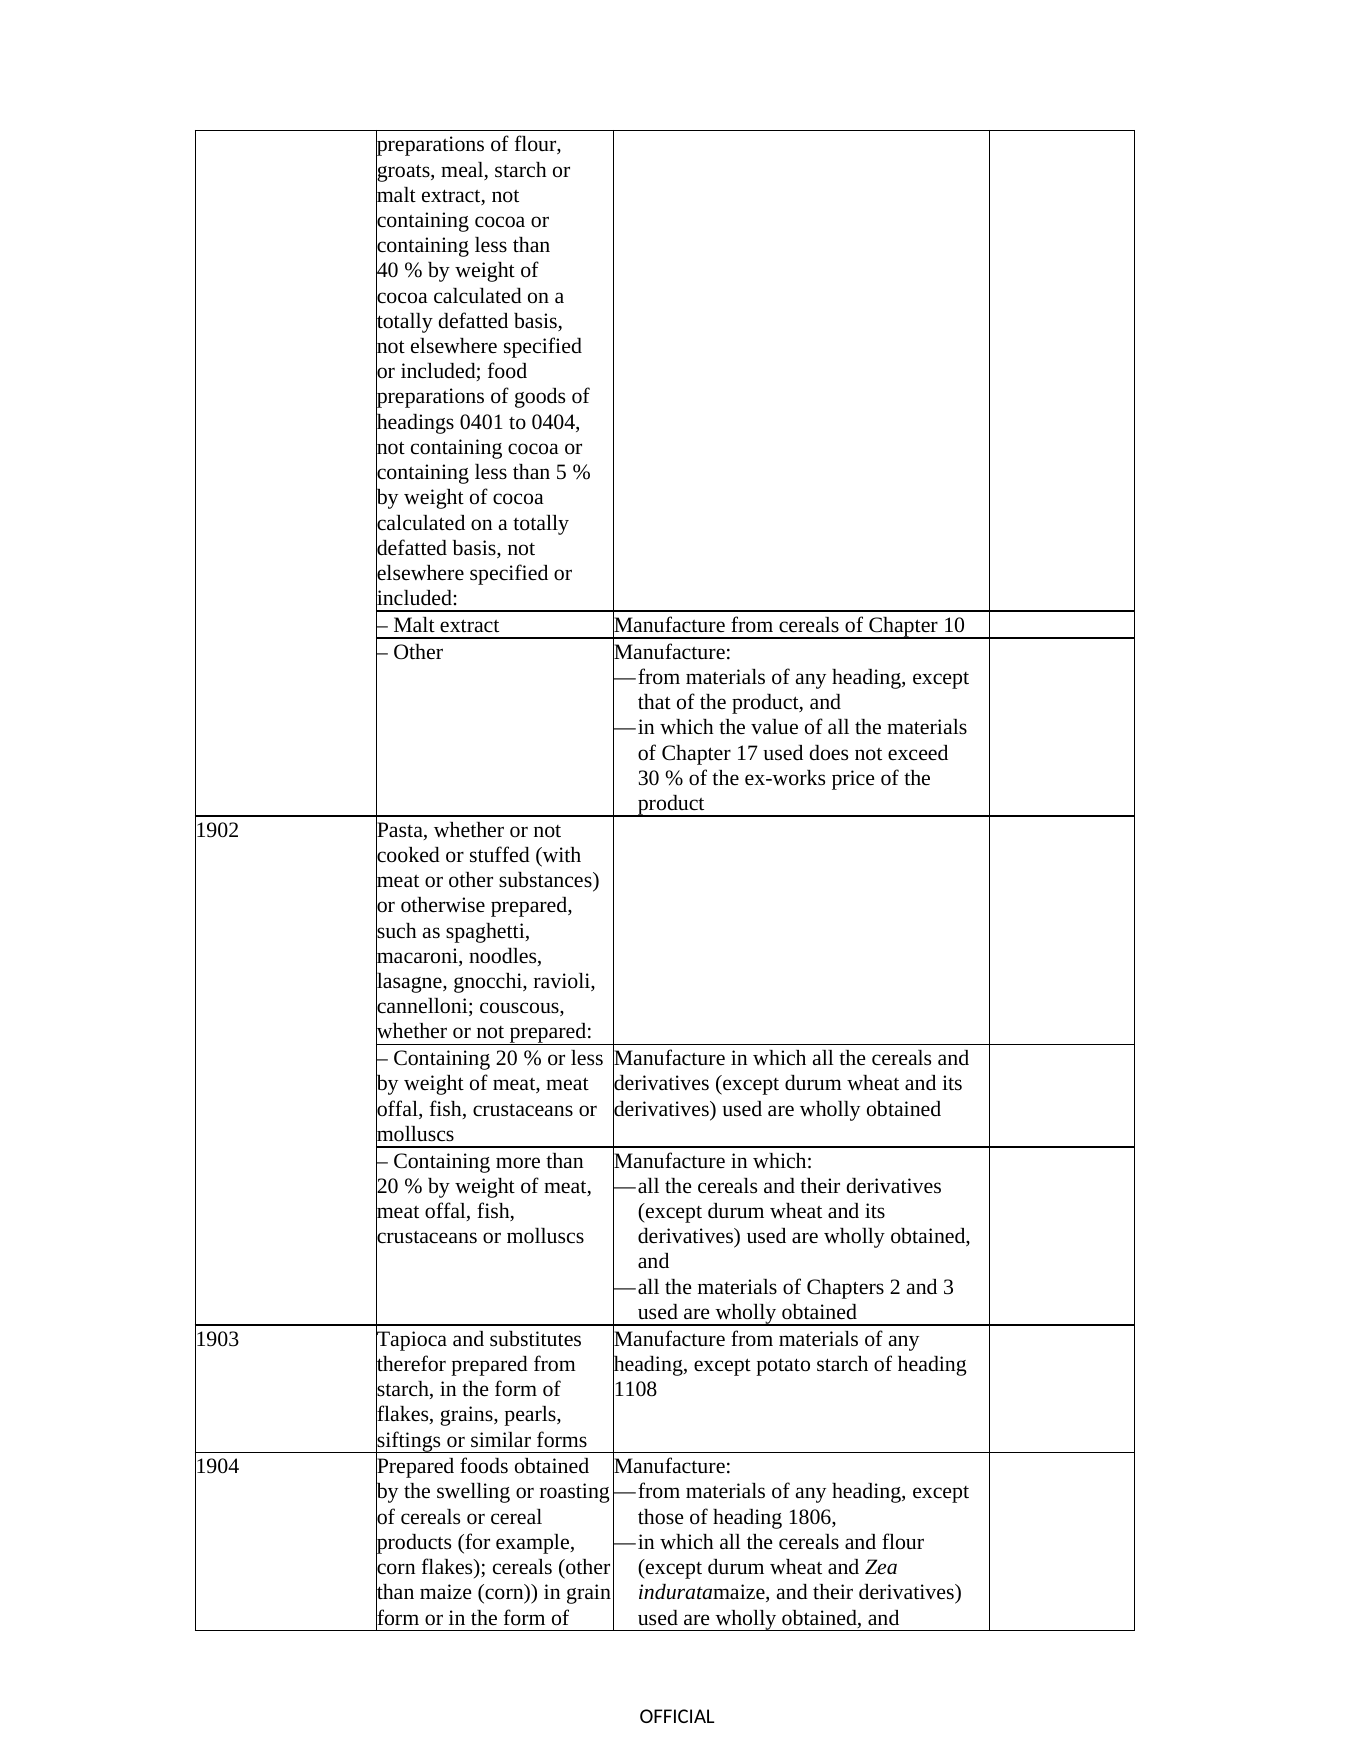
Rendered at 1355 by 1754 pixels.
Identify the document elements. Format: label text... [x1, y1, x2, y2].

table_cell – Other [377, 639, 613, 815]
table_header all the cereals and their derivatives (except durum wheat and its derivatives) used are wholly obtained, and [638, 1173, 989, 1274]
table_cell Tapioca and substitutes therefor prepared from starch, in the form of flakes, grains, pearls, siftings or similar forms [377, 1326, 613, 1452]
table_cell [990, 817, 1134, 1044]
table_cell [990, 1326, 1134, 1452]
table_cell [990, 131, 1134, 610]
table_cell Manufacture in which all the cereals and derivatives (except durum wheat and its derivatives) used are wholly obtained [614, 1045, 989, 1146]
table_cell Manufacture from cereals of Chapter 10 [614, 612, 989, 637]
table_cell Manufacture: [614, 639, 989, 815]
table_cell 1902 [196, 817, 376, 1324]
table_cell [990, 1453, 1134, 1630]
table_cell – Containing 20 % or less by weight of meat, meat offal, fish, crustaceans or molluscs [377, 1045, 613, 1146]
table_header all the materials of Chapters 2 and 3 used are wholly obtained [638, 1274, 989, 1324]
table_cell 1904 [196, 1453, 376, 1630]
table_header — [614, 1173, 638, 1274]
table_header in which all the cereals and flour (except durum wheat and Zea induratamaize, and their derivatives) used are wholly obtained, and [638, 1529, 989, 1630]
table_cell [614, 817, 989, 1044]
table_cell [990, 639, 1134, 815]
table_header from materials of any heading, except those of heading 1806, [638, 1479, 989, 1529]
table_header from materials of any heading, except that of the product, and [638, 664, 989, 714]
table_cell preparations of flour, groats, meal, starch or malt extract, not containing cocoa or containing less than 40 % by weight of cocoa calculated on a totally defatted basis, not elsewhere specified or included; food preparations of goods of headings 0401 to 0404, not containing cocoa or containing less than 5 % by weight of cocoa calculated on a totally defatted basis, not elsewhere specified or included: [377, 131, 613, 610]
table_cell Pasta, whether or not cooked or stuffed (with meat or other substances) or otherwise prepared, such as spaghetti, macaroni, noodles, lasagne, gnocchi, ravioli, cannelloni; couscous, whether or not prepared: [377, 817, 613, 1044]
table_cell – Containing more than 20 % by weight of meat, meat offal, fish, crustaceans or molluscs [377, 1148, 613, 1324]
table_cell [990, 612, 1134, 637]
table_header in which the value of all the materials of Chapter 17 used does not exceed 30 % of the ex-works price of the product [638, 714, 989, 815]
table_cell Prepared foods obtained by the swelling or roasting of cereals or cereal products (for example, corn flakes); cereals (other than maize (corn)) in grain form or in the form of [377, 1453, 613, 1630]
table_header — [614, 664, 638, 714]
table_cell [990, 1148, 1134, 1324]
table_header — [614, 1479, 638, 1529]
table_cell [990, 1045, 1134, 1146]
table_cell [196, 131, 376, 815]
table_header — [614, 714, 638, 815]
table_cell Manufacture: [614, 1453, 989, 1630]
table_header — [614, 1529, 638, 1630]
table_cell Manufacture in which: [614, 1148, 989, 1324]
table_cell [614, 131, 989, 610]
table_cell Manufacture from materials of any heading, except potato starch of heading 1108 [614, 1326, 989, 1452]
table_header — [614, 1274, 638, 1324]
table_cell – Malt extract [377, 612, 613, 637]
table_cell 1903 [196, 1326, 376, 1452]
